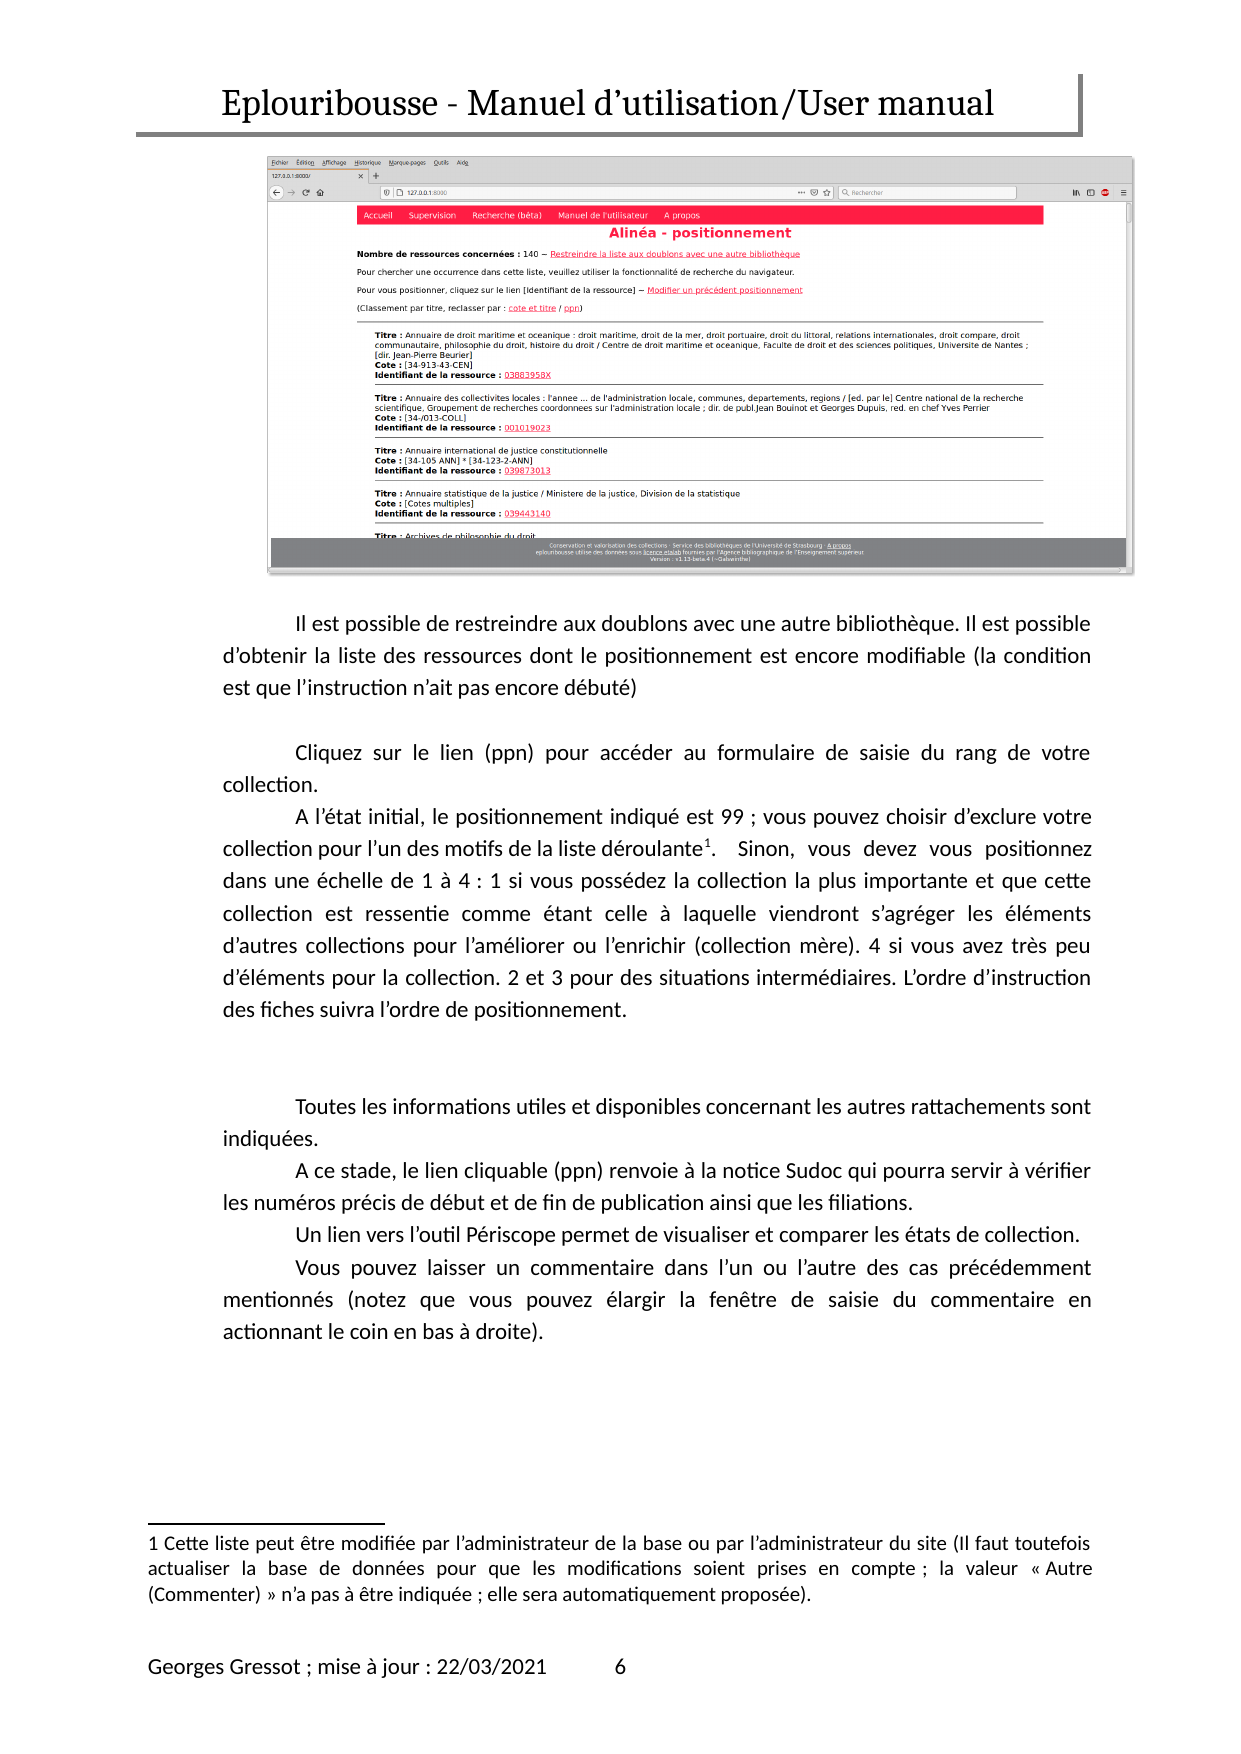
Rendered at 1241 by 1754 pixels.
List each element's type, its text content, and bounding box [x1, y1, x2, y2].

list Vous pouvez laisser un commentaire dans l’un ou l’autre des cas précédemment mentionnés (notez que vous pouvez élargir la fenêtre de saisie du commentaire en actionnant le coin en bas à droite). [223, 1253, 1093, 1345]
list Un lien vers l’outil Périscope permet de visualiser et comparer les états de collection. [223, 1221, 1093, 1249]
list Il est possible de restreindre aux doublons avec une autre bibliothèque. Il est possible d’obtenir la liste des ressources dont le positionnement est encore modifiable (la condition est que l’instruction n’ait pas encore débuté) [223, 609, 1093, 701]
list Toutes les informations utiles et disponibles concernant les autres rattachements sont indiquées. [223, 1092, 1093, 1152]
picture [265, 155, 1135, 577]
list A l’état initial, le positionnement indiqué est 99 ; vous pouvez choisir d’exclure votre collection pour l’un des motifs de la liste déroulante. Sinon, vous devez vous positionnez dans une échelle de 1 à 4 : 1 si vous possédez la collection la plus importante et que cette collection est ressentie comme étant celle à laquelle viendront s’agréger les éléments d’autres collections pour l’améliorer ou l’enrichir (collection mère). 4 si vous avez très peu d’éléments pour la collection. 2 et 3 pour des situations intermédiaires. L’ordre d’instruction des fiches suivra l’ordre de positionnement. [223, 802, 1093, 1023]
list Cliquez sur le lien (ppn) pour accéder au formulaire de saisie du rang de votre collection. [223, 738, 1093, 798]
text Cette liste peut être modifiée par l’administrateur de la base ou par l’administrateur du site (Il faut toutefois actualiser la base de données pour que les modifications soient prises en compte ; la valeur « Autre (Commenter) » n’a pas à être indiquée ; elle sera automatiquement proposée). [148, 1530, 1093, 1606]
list A ce stade, le lien cliquable (ppn) renvoie à la notice Sudoc qui pourra servir à vérifier les numéros précis de début et de fin de publication ainsi que les filiations. [223, 1156, 1093, 1216]
